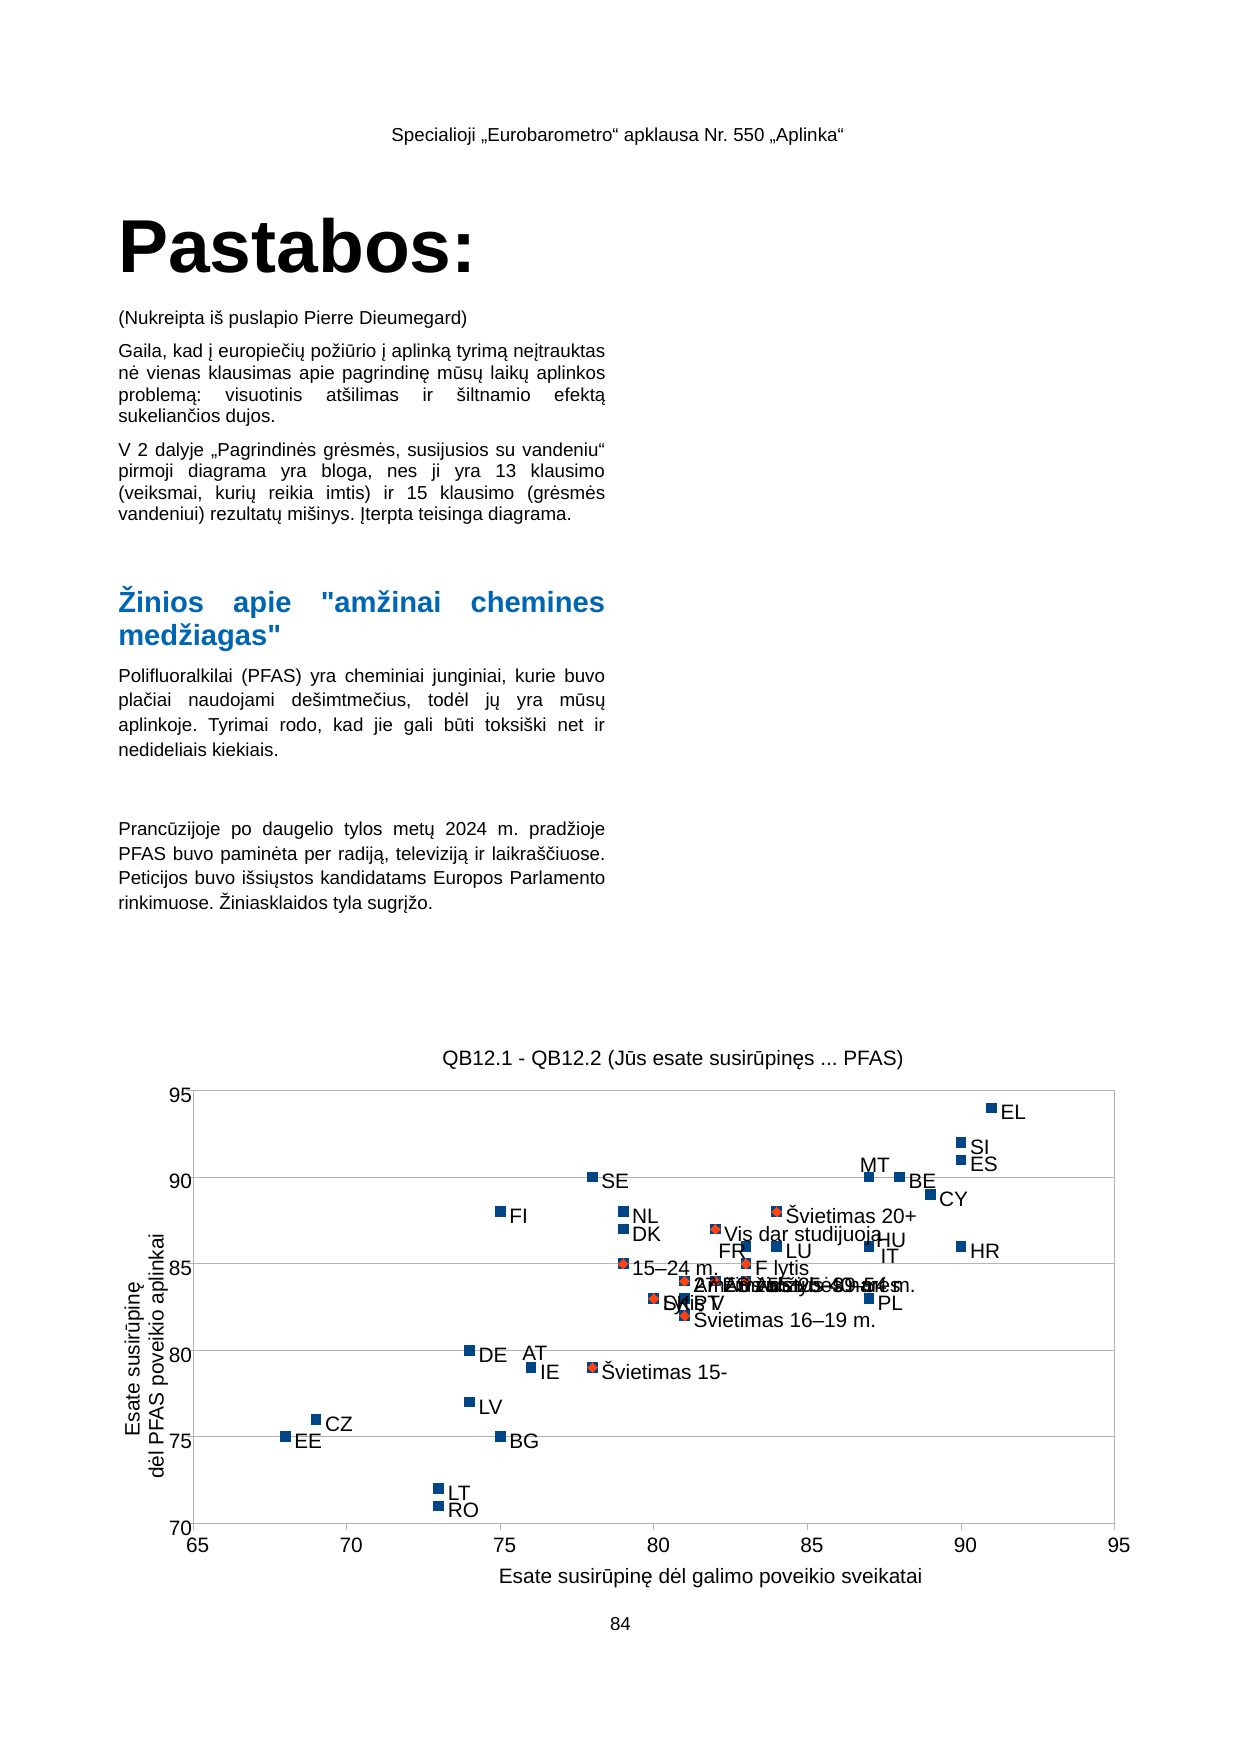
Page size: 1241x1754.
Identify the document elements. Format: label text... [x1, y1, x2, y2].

text (Nukreipta iš puslapio Pierre Dieumegard) [118, 307, 605, 328]
subtitle Žinios apie "amžinai chemines medžiagas" [118, 585, 605, 652]
text Polifluoralkilai (PFAS) yra cheminiai junginiai, kurie buvo plačiai naudojami dešimtmečius, todėl jų yra mūsų aplinkoje. Tyrimai rodo, kad jie gali būti toksiški net ir nedideliais kiekiais. [118, 664, 605, 760]
subtitle Pastabos: [118, 202, 605, 288]
text V 2 dalyje „Pagrindinės grėsmės, susijusios su vandeniu“ pirmoji diagrama yra bloga, nes ji yra 13 klausimo (veiksmai, kurių reikia imtis) ir 15 klausimo (grėsmės vandeniui) rezultatų mišinys. Įterpta teisinga diagrama. [118, 438, 605, 524]
text Gaila, kad į europiečių požiūrio į aplinką tyrimą neįtrauktas nė vienas klausimas apie pagrindinę mūsų laikų aplinkos problemą: visuotinis atšilimas ir šiltnamio efektą sukeliančios dujos. [118, 340, 605, 426]
text Prancūzijoje po daugelio tylos metų 2024 m. pradžioje PFAS buvo paminėta per radiją, televiziją ir laikraščiuose. Peticijos buvo išsiųstos kandidatams Europos Parlamento rinkimuose. Žiniasklaidos tyla sugrįžo. [118, 817, 605, 913]
